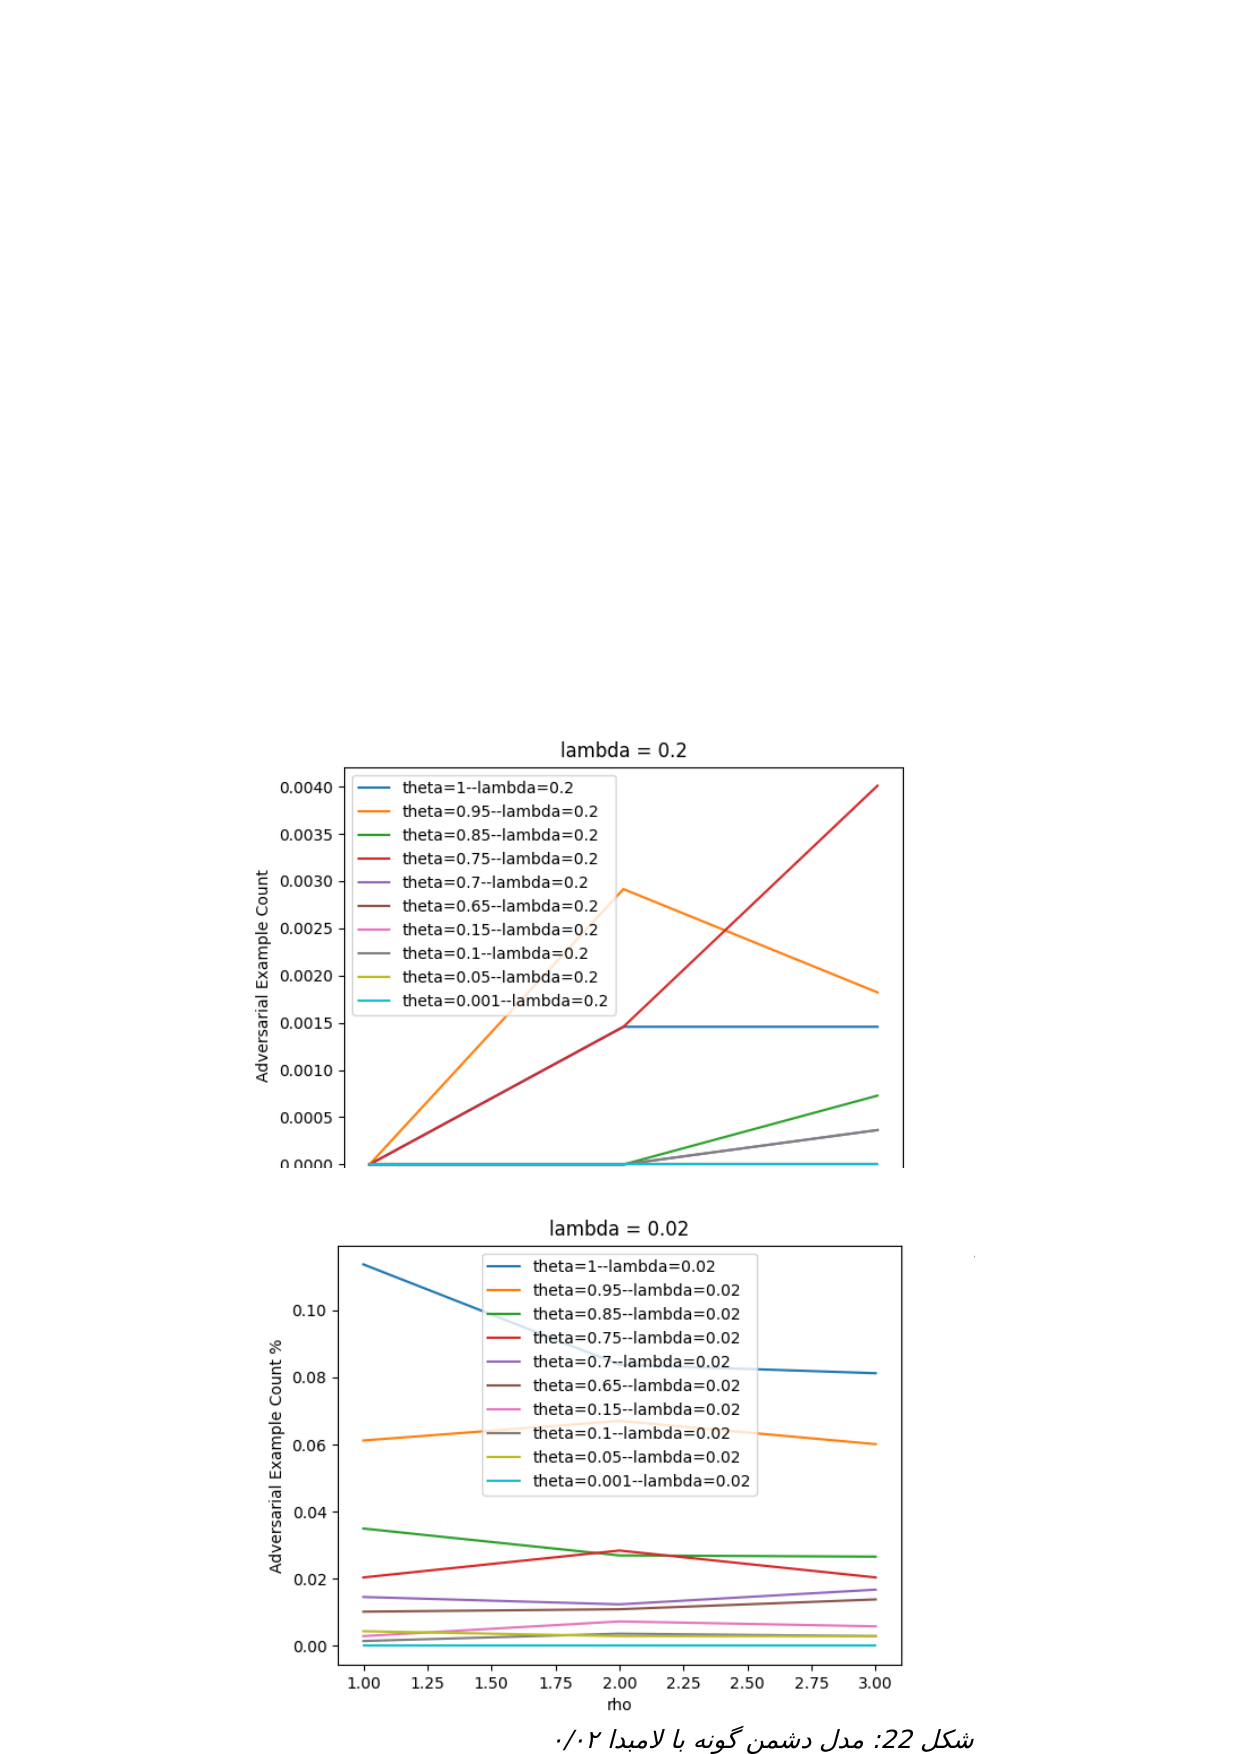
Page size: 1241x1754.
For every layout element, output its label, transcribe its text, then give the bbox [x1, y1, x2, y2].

text شکل 22: مدل دشمن گونه با لامبدا ۰/۰۲ [248, 1725, 974, 1754]
picture [247, 702, 975, 1725]
